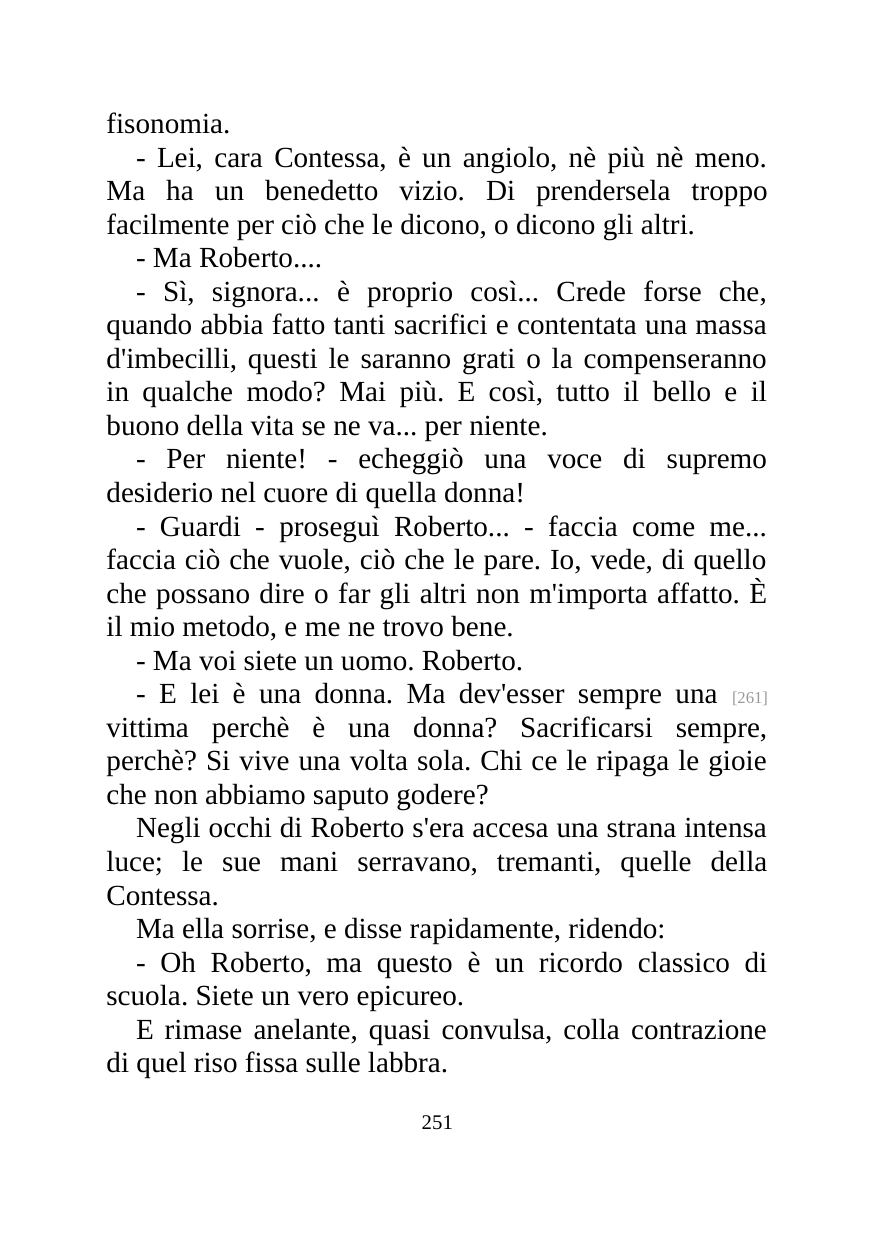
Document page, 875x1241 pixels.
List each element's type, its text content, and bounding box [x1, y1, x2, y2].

text - Sì, signora... è proprio così... Crede forse che, quando abbia fatto tanti sacrifici e contentata una massa d'imbecilli, questi le saranno grati o la compenseranno in qualche modo? Mai più. E così, tutto il bello e il buono della vita se ne va... per niente. [106, 274, 768, 442]
text - Oh Roberto, ma questo è un ricordo classico di scuola. Siete un vero epicureo. [106, 945, 768, 1012]
text Ma ella sorrise, e disse rapidamente, ridendo: [106, 911, 768, 945]
text - E lei è una donna. Ma dev'esser sempre una [261] vittima perchè è una donna? Sacrificarsi sempre, perchè? Si vive una volta sola. Chi ce le ripaga le gioie che non abbiamo saputo godere? [106, 676, 768, 811]
text Negli occhi di Roberto s'era accesa una strana intensa luce; le sue mani serravano, tremanti, quelle della Contessa. [106, 811, 768, 911]
text - Guardi - proseguì Roberto... - faccia come me... faccia ciò che vuole, ciò che le pare. Io, vede, di quello che possano dire o far gli altri non m'importa affatto. È il mio metodo, e me ne trovo bene. [106, 509, 768, 643]
text - Ma voi siete un uomo. Roberto. [106, 643, 768, 676]
text - Per niente! - echeggiò una voce di supremo desiderio nel cuore di quella donna! [106, 442, 768, 509]
text E rimase anelante, quasi convulsa, colla contrazione di quel riso fissa sulle labbra. [106, 1012, 768, 1079]
text - Lei, cara Contessa, è un angiolo, nè più nè meno. Ma ha un benedetto vizio. Di prendersela troppo facilmente per ciò che le dicono, o dicono gli altri. [106, 140, 768, 240]
text fisonomia. [106, 106, 768, 140]
text - Ma Roberto.... [106, 240, 768, 274]
